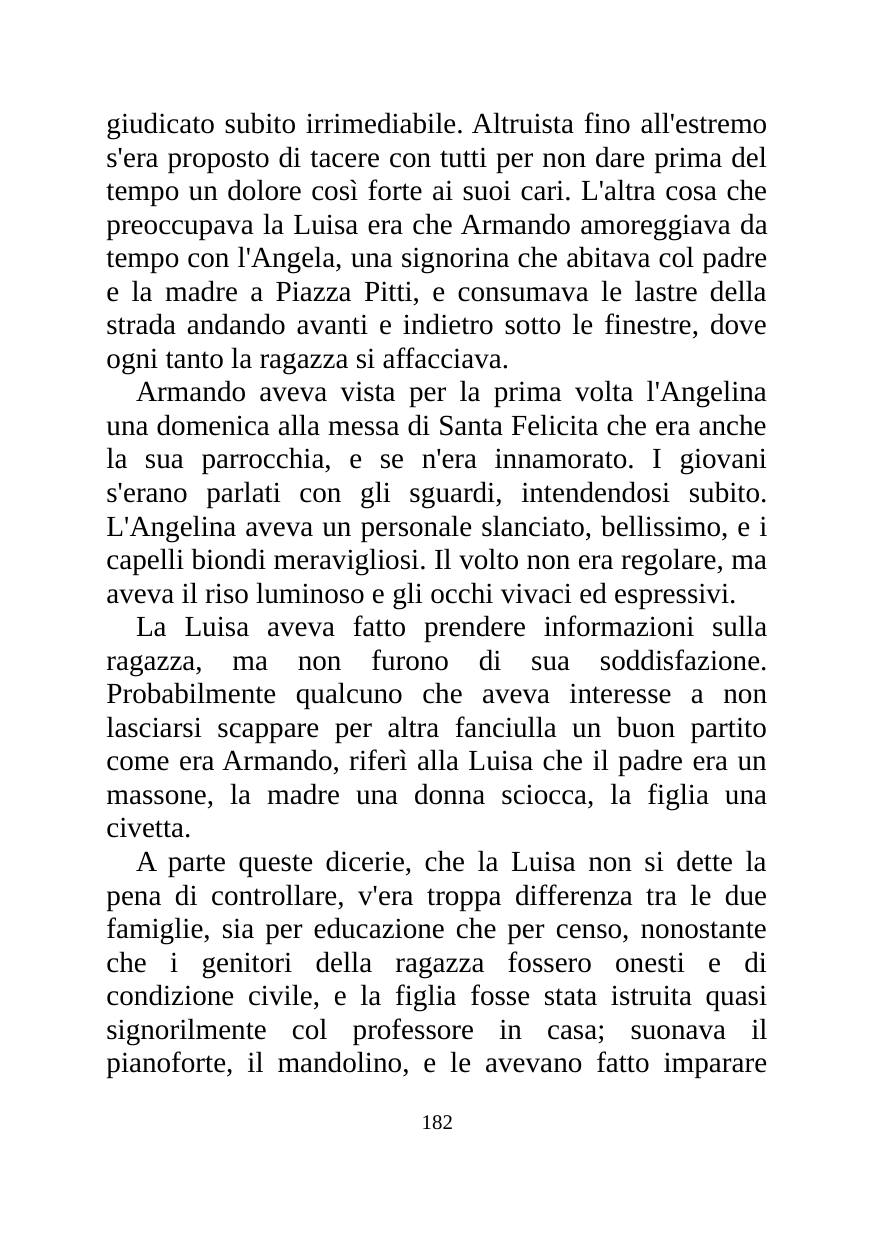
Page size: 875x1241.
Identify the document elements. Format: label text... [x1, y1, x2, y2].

text La Luisa aveva fatto prendere informazioni sulla ragazza, ma non furono di sua soddisfazione. Probabilmente qualcuno che aveva interesse a non lasciarsi scappare per altra fanciulla un buon partito come era Armando, riferì alla Luisa che il padre era un massone, la madre una donna sciocca, la figlia una civetta. [106, 609, 768, 844]
text giudicato subito irrimediabile. Altruista fino all'estremo s'era proposto di tacere con tutti per non dare prima del tempo un dolore così forte ai suoi cari. L'altra cosa che preoccupava la Luisa era che Armando amoreggiava da tempo con l'Angela, una signorina che abitava col padre e la madre a Piazza Pitti, e consumava le lastre della strada andando avanti e indietro sotto le finestre, dove ogni tanto la ragazza si affacciava. [106, 106, 768, 374]
text Armando aveva vista per la prima volta l'Angelina una domenica alla messa di Santa Felicita che era anche la sua parrocchia, e se n'era innamorato. I giovani s'erano parlati con gli sguardi, intendendosi subito. L'Angelina aveva un personale slanciato, bellissimo, e i capelli biondi meravigliosi. Il volto non era regolare, ma aveva il riso luminoso e gli occhi vivaci ed espressivi. [106, 374, 768, 609]
text A parte queste dicerie, che la Luisa non si dette la pena di controllare, v'era troppa differenza tra le due famiglie, sia per educazione che per censo, nonostante che i genitori della ragazza fossero onesti e di condizione civile, e la figlia fosse stata istruita quasi signorilmente col professore in casa; suonava il pianoforte, il mandolino, e le avevano fatto imparare [106, 844, 768, 1079]
